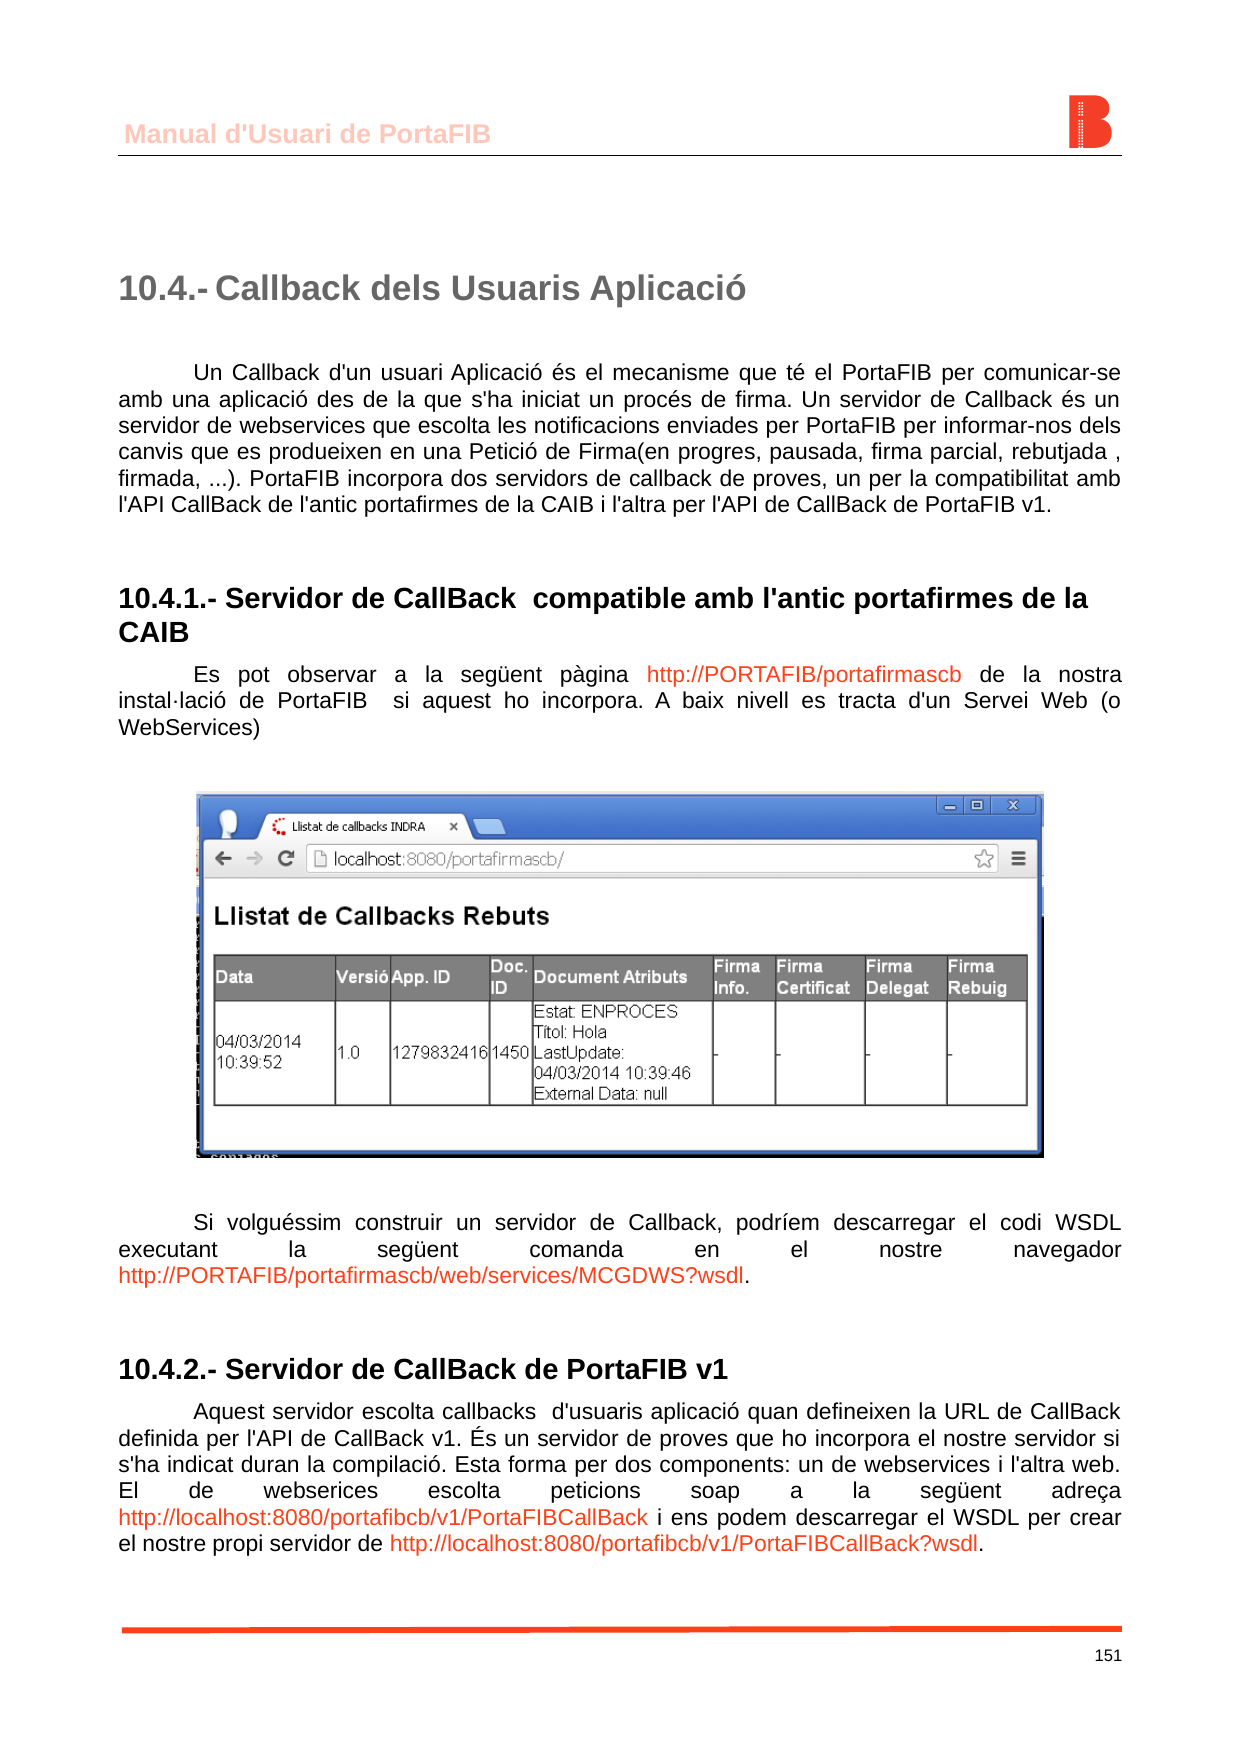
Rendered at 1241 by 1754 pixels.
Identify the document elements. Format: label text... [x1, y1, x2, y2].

text Un Callback d'un usuari Aplicació és el mecanisme que té el PortaFIB per comunicar-se amb una aplicació des de la que s'ha iniciat un procés de firma. Un servidor de Callback és un servidor de webservices que escolta les notificacions enviades per PortaFIB per informar-nos dels canvis que es produeixen en una Petició de Firma(en progres, pausada, firma parcial, rebutjada , firmada, ...). PortaFIB incorpora dos servidors de callback de proves, un per la compatibilitat amb l'API CallBack de l'antic portafirmes de la CAIB i l'altra per l'API de CallBack de PortaFIB v1. [118, 359, 1122, 517]
text Es pot observar a la següent pàgina http://PORTAFIB/portafirmascb de la nostra instal·lació de PortaFIB si aquest ho incorpora. A baix nivell es tracta d'un Servei Web (o WebServices) [118, 661, 1122, 740]
picture [196, 791, 1044, 1158]
text Si volguéssim construir un servidor de Callback, podríem descarregar el codi WSDL executant la següent comanda en el nostre navegador http://PORTAFIB/portafirmascb/web/services/MCGDWS?wsdl. [118, 1209, 1122, 1288]
subtitle Callback dels Usuaris Aplicació [118, 267, 1122, 308]
text Aquest servidor escolta callbacks d'usuaris aplicació quan defineixen la URL de CallBack definida per l'API de CallBack v1. És un servidor de proves que ho incorpora el nostre servidor si s'ha indicat duran la compilació. Esta forma per dos components: un de webservices i l'altra web. El de webserices escolta peticions soap a la següent adreça http://localhost:8080/portafibcb/v1/PortaFIBCallBack i ens podem descarregar el WSDL per crear el nostre propi servidor de http://localhost:8080/portafibcb/v1/PortaFIBCallBack?wsdl. [118, 1398, 1122, 1556]
picture [1063, 94, 1117, 150]
subtitle Servidor de CallBack compatible amb l'antic portafirmes de la CAIB [118, 581, 1122, 648]
subtitle Servidor de CallBack de PortaFIB v1 [118, 1352, 1122, 1386]
